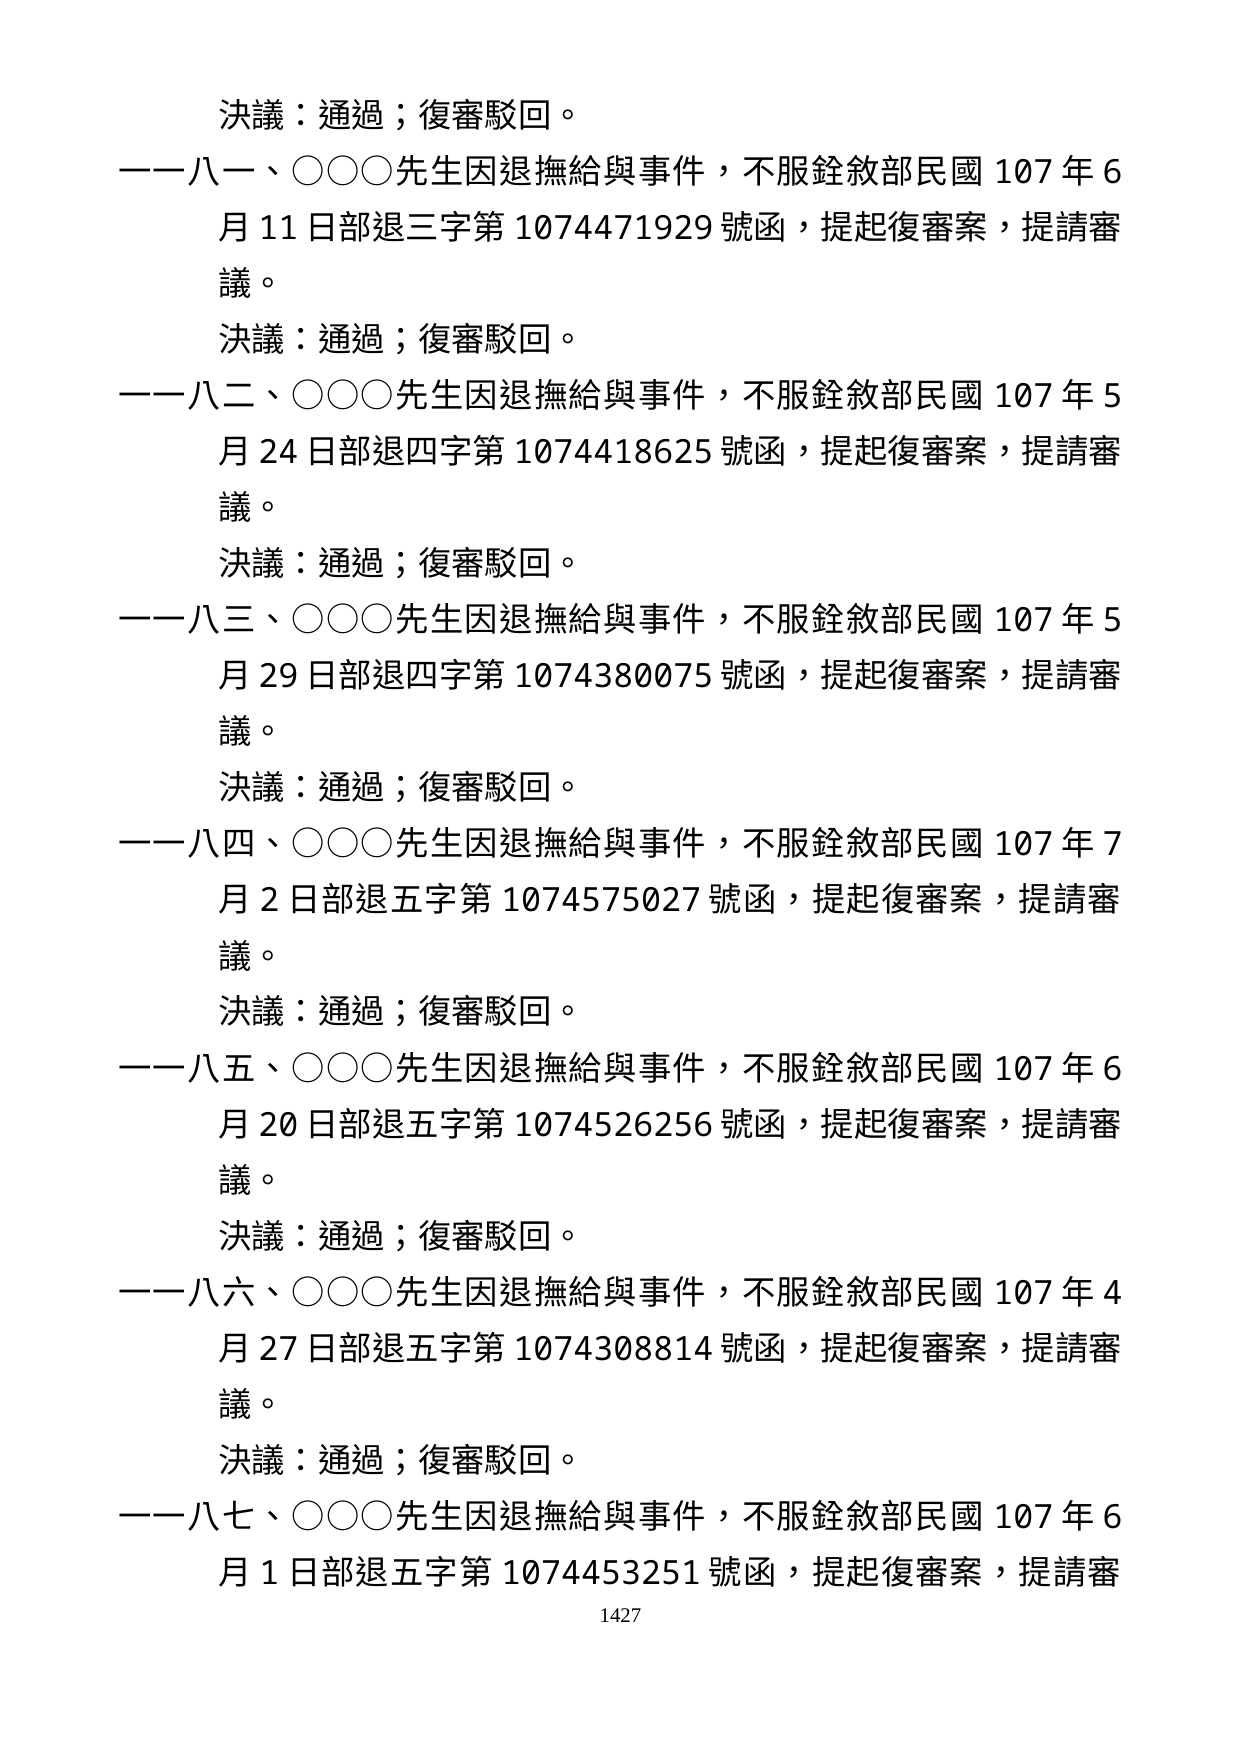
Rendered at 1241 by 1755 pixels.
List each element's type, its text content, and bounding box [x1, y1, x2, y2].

text 決議：通過；復審駁回。 [218, 985, 1122, 1033]
text 決議：通過；復審駁回。 [218, 89, 1122, 137]
text 決議：通過；復審駁回。 [218, 1434, 1122, 1482]
text 決議：通過；復審駁回。 [218, 537, 1122, 585]
text 一一八二、○○○先生因退撫給與事件，不服銓敘部民國107年5月24日部退四字第1074418625號函，提起復審案，提請審議。 [118, 369, 1122, 529]
text 一一八五、○○○先生因退撫給與事件，不服銓敘部民國107年6月20日部退五字第1074526256號函，提起復審案，提請審議。 [118, 1041, 1122, 1202]
text 一一八三、○○○先生因退撫給與事件，不服銓敘部民國107年5月29日部退四字第1074380075號函，提起復審案，提請審議。 [118, 593, 1122, 753]
text 一一八六、○○○先生因退撫給與事件，不服銓敘部民國107年4月27日部退五字第1074308814號函，提起復審案，提請審議。 [118, 1265, 1122, 1426]
text 決議：通過；復審駁回。 [218, 1209, 1122, 1258]
text 決議：通過；復審駁回。 [218, 313, 1122, 361]
text 一一八四、○○○先生因退撫給與事件，不服銓敘部民國107年7月2日部退五字第1074575027號函，提起復審案，提請審議。 [118, 817, 1122, 978]
text 一一八七、○○○先生因退撫給與事件，不服銓敘部民國107年6月1日部退五字第1074453251號函，提起復審案，提請審 [118, 1489, 1122, 1594]
text 一一八一、○○○先生因退撫給與事件，不服銓敘部民國107年6月11日部退三字第1074471929號函，提起復審案，提請審議。 [118, 144, 1122, 305]
text 決議：通過；復審駁回。 [218, 761, 1122, 809]
